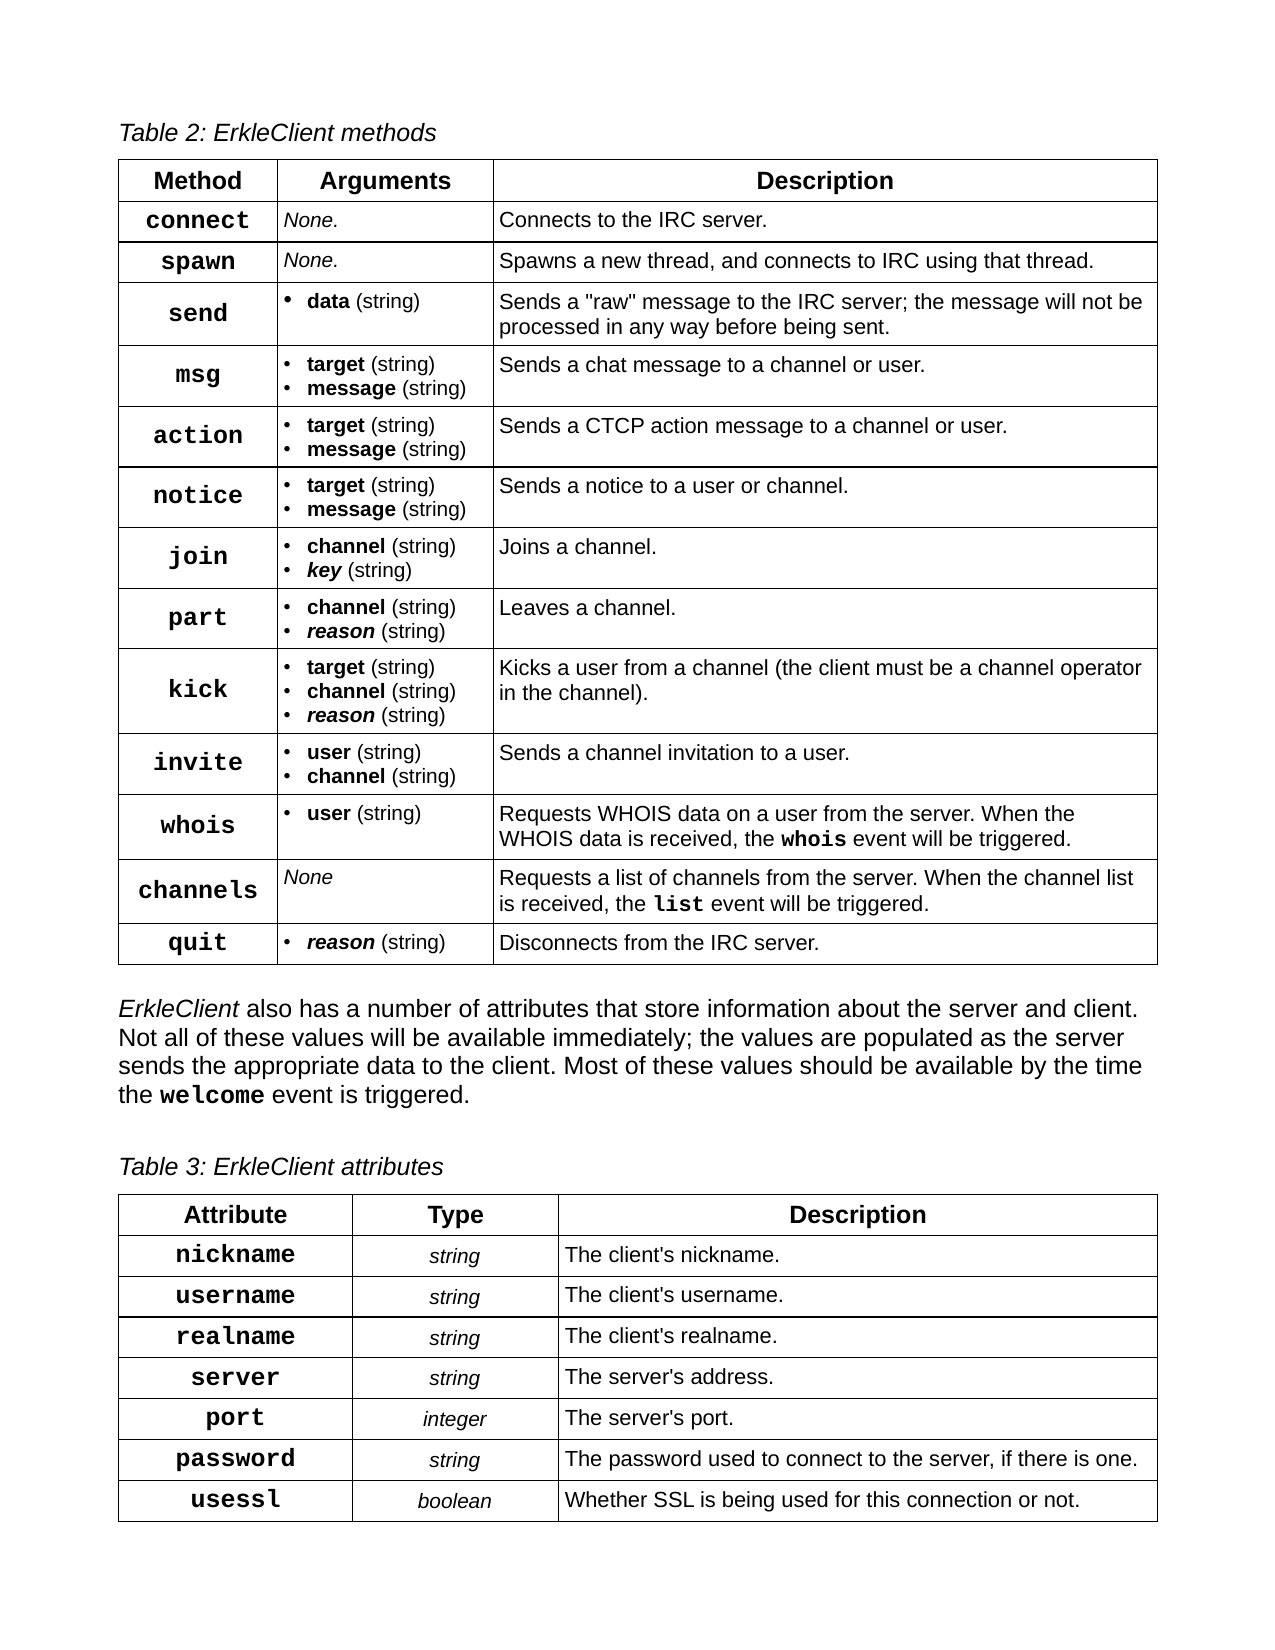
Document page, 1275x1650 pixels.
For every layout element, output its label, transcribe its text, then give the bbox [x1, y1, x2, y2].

table_cell channels [119, 860, 277, 923]
table_cell string [353, 1358, 558, 1398]
table_cell notice [119, 468, 277, 527]
table_cell The client's nickname. [559, 1236, 1157, 1276]
table_cell port [119, 1399, 352, 1439]
table_cell send [119, 283, 277, 345]
table_cell user (string) [278, 795, 493, 858]
table_header Attribute [119, 1195, 352, 1235]
table_header Method [119, 160, 277, 201]
table_cell connect [119, 202, 277, 241]
table_header Arguments [278, 160, 493, 201]
table_cell Requests WHOIS data on a user from the server. When the WHOIS data is received, the whois event will be triggered. [494, 795, 1157, 858]
table_cell msg [119, 346, 277, 406]
text Table 3: ErkleClient attributes [118, 1152, 1157, 1181]
table_cell Requests a list of channels from the server. When the channel list is received, the list event will be triggered. [494, 860, 1157, 923]
table_cell Joins a channel. [494, 528, 1157, 588]
table_cell quit [119, 924, 277, 964]
table_cell data (string) [278, 283, 493, 345]
table_cell Disconnects from the IRC server. [494, 924, 1157, 964]
table_cell integer [353, 1399, 558, 1439]
text ErkleClient also has a number of attributes that store information about the server and client. Not all of these values will be available immediately; the values are populated as the server sends the appropriate data to the client. Most of these values should be available by the time the welcome event is triggered. [118, 994, 1157, 1111]
text Table 2: ErkleClient methods [118, 118, 1157, 147]
table_cell server [119, 1358, 352, 1398]
table_cell Spawns a new thread, and connects to IRC using that thread. [494, 243, 1157, 282]
table_cell Sends a notice to a user or channel. [494, 468, 1157, 527]
table_cell Sends a "raw" message to the IRC server; the message will not be processed in any way before being sent. [494, 283, 1157, 345]
table_cell string [353, 1440, 558, 1480]
table_cell string [353, 1318, 558, 1357]
table_cell Leaves a channel. [494, 589, 1157, 648]
table_cell usessl [119, 1481, 352, 1521]
table_cell password [119, 1440, 352, 1480]
table_cell The server's port. [559, 1399, 1157, 1439]
table_cell part [119, 589, 277, 648]
table_cell boolean [353, 1481, 558, 1521]
table_cell Connects to the IRC server. [494, 202, 1157, 241]
table_cell None. [278, 202, 493, 241]
table_cell kick [119, 649, 277, 733]
table_header Type [353, 1195, 558, 1235]
table_header Description [559, 1195, 1157, 1235]
table_cell user (string) channel (string) [278, 734, 493, 794]
table_cell Whether SSL is being used for this connection or not. [559, 1481, 1157, 1521]
table_cell None. [278, 243, 493, 282]
table_cell None [278, 860, 493, 923]
table_header Description [494, 160, 1157, 201]
table_cell target (string) channel (string) reason (string) [278, 649, 493, 733]
table_cell The password used to connect to the server, if there is one. [559, 1440, 1157, 1480]
table_cell realname [119, 1318, 352, 1357]
table_cell The server's address. [559, 1358, 1157, 1398]
table_cell invite [119, 734, 277, 794]
table_cell Sends a chat message to a channel or user. [494, 346, 1157, 406]
table_cell string [353, 1277, 558, 1316]
table_cell string [353, 1236, 558, 1276]
table_cell The client's username. [559, 1277, 1157, 1316]
table_cell The client's realname. [559, 1318, 1157, 1357]
table_cell target (string) message (string) [278, 346, 493, 406]
table_cell reason (string) [278, 924, 493, 964]
table_cell spawn [119, 243, 277, 282]
table_cell Sends a channel invitation to a user. [494, 734, 1157, 794]
table_cell username [119, 1277, 352, 1316]
table_cell whois [119, 795, 277, 858]
table_cell join [119, 528, 277, 588]
table_cell target (string) message (string) [278, 407, 493, 466]
table_cell channel (string) key (string) [278, 528, 493, 588]
table_cell Sends a CTCP action message to a channel or user. [494, 407, 1157, 466]
table_cell channel (string) reason (string) [278, 589, 493, 648]
table_cell action [119, 407, 277, 466]
table_cell Kicks a user from a channel (the client must be a channel operator in the channel). [494, 649, 1157, 733]
table_cell nickname [119, 1236, 352, 1276]
table_cell target (string) message (string) [278, 468, 493, 527]
